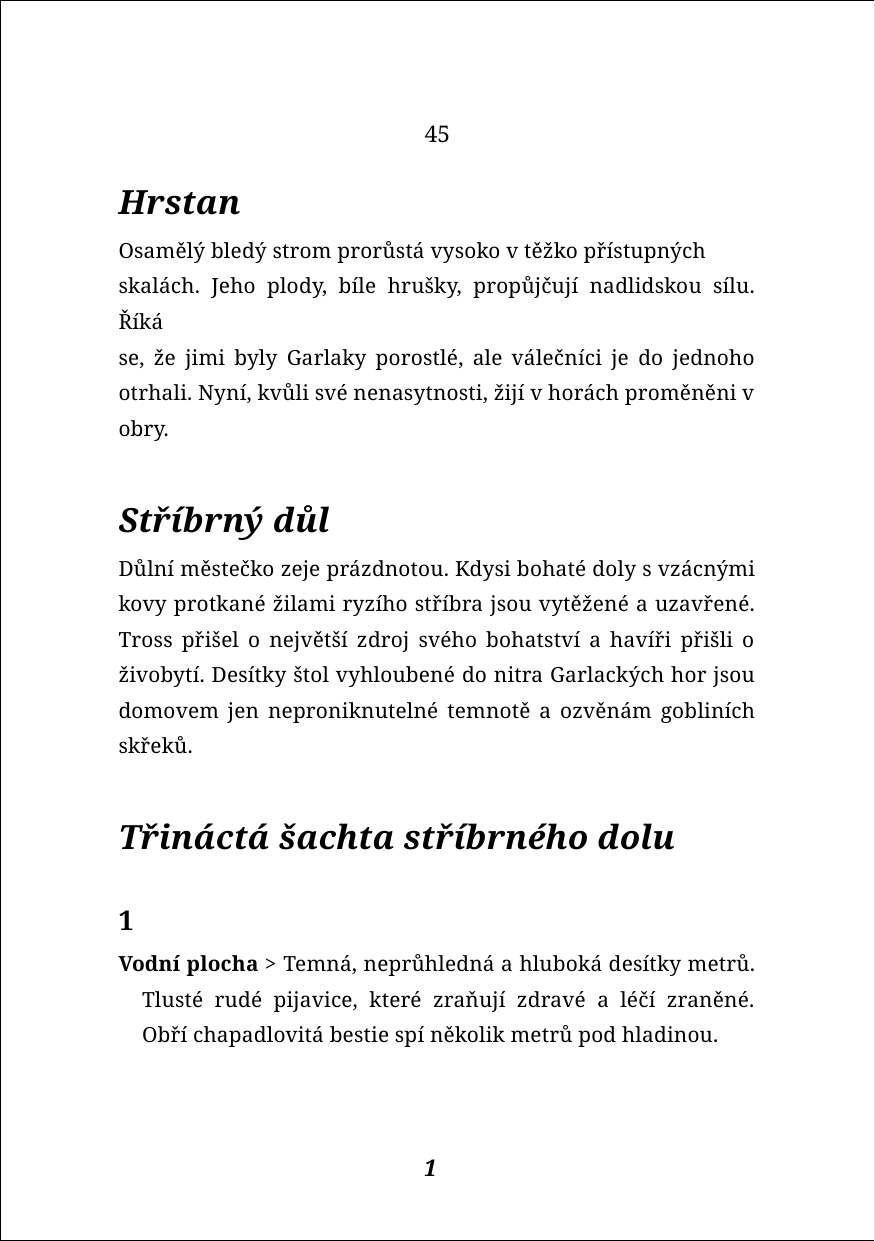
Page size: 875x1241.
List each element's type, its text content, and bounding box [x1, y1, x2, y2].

subtitle Třináctá šachta stříbrného dolu [118, 814, 756, 859]
subtitle Hrstan [118, 179, 756, 224]
subtitle 1 [118, 901, 756, 938]
text Důlní městečko zeje prázdnotou. Kdysi bohaté doly s vzácnými kovy protkané žilami ryzího stříbra jsou vytěžené a uzavřené. Tross přišel o největší zdroj svého bohatství a havíři přišli o živobytí. Desítky štol vyhloubené do nitra Garlackých hor jsou domovem jen neproniknutelné temnotě a ozvěnám gobliních skřeků. [118, 554, 756, 760]
text Osamělý bledý strom prorůstá vysoko v těžko přístupných skalách. Jeho plody, bíle hrušky, propůjčují nadlidskou sílu. Říká se, že jimi byly Garlaky porostlé, ale válečníci je do jednoho otrhali. Nyní, kvůli své nenasytnosti, žijí v horách proměněni v obry. [118, 236, 756, 442]
text Vodní plocha > Temná, neprůhledná a hluboká desítky metrů. Tlusté rudé pijavice, které zraňují zdravé a léčí zraněné. Obří chapadlovitá bestie spí několik metrů pod hladinou. [118, 949, 756, 1049]
subtitle Stříbrný důl [118, 497, 756, 542]
